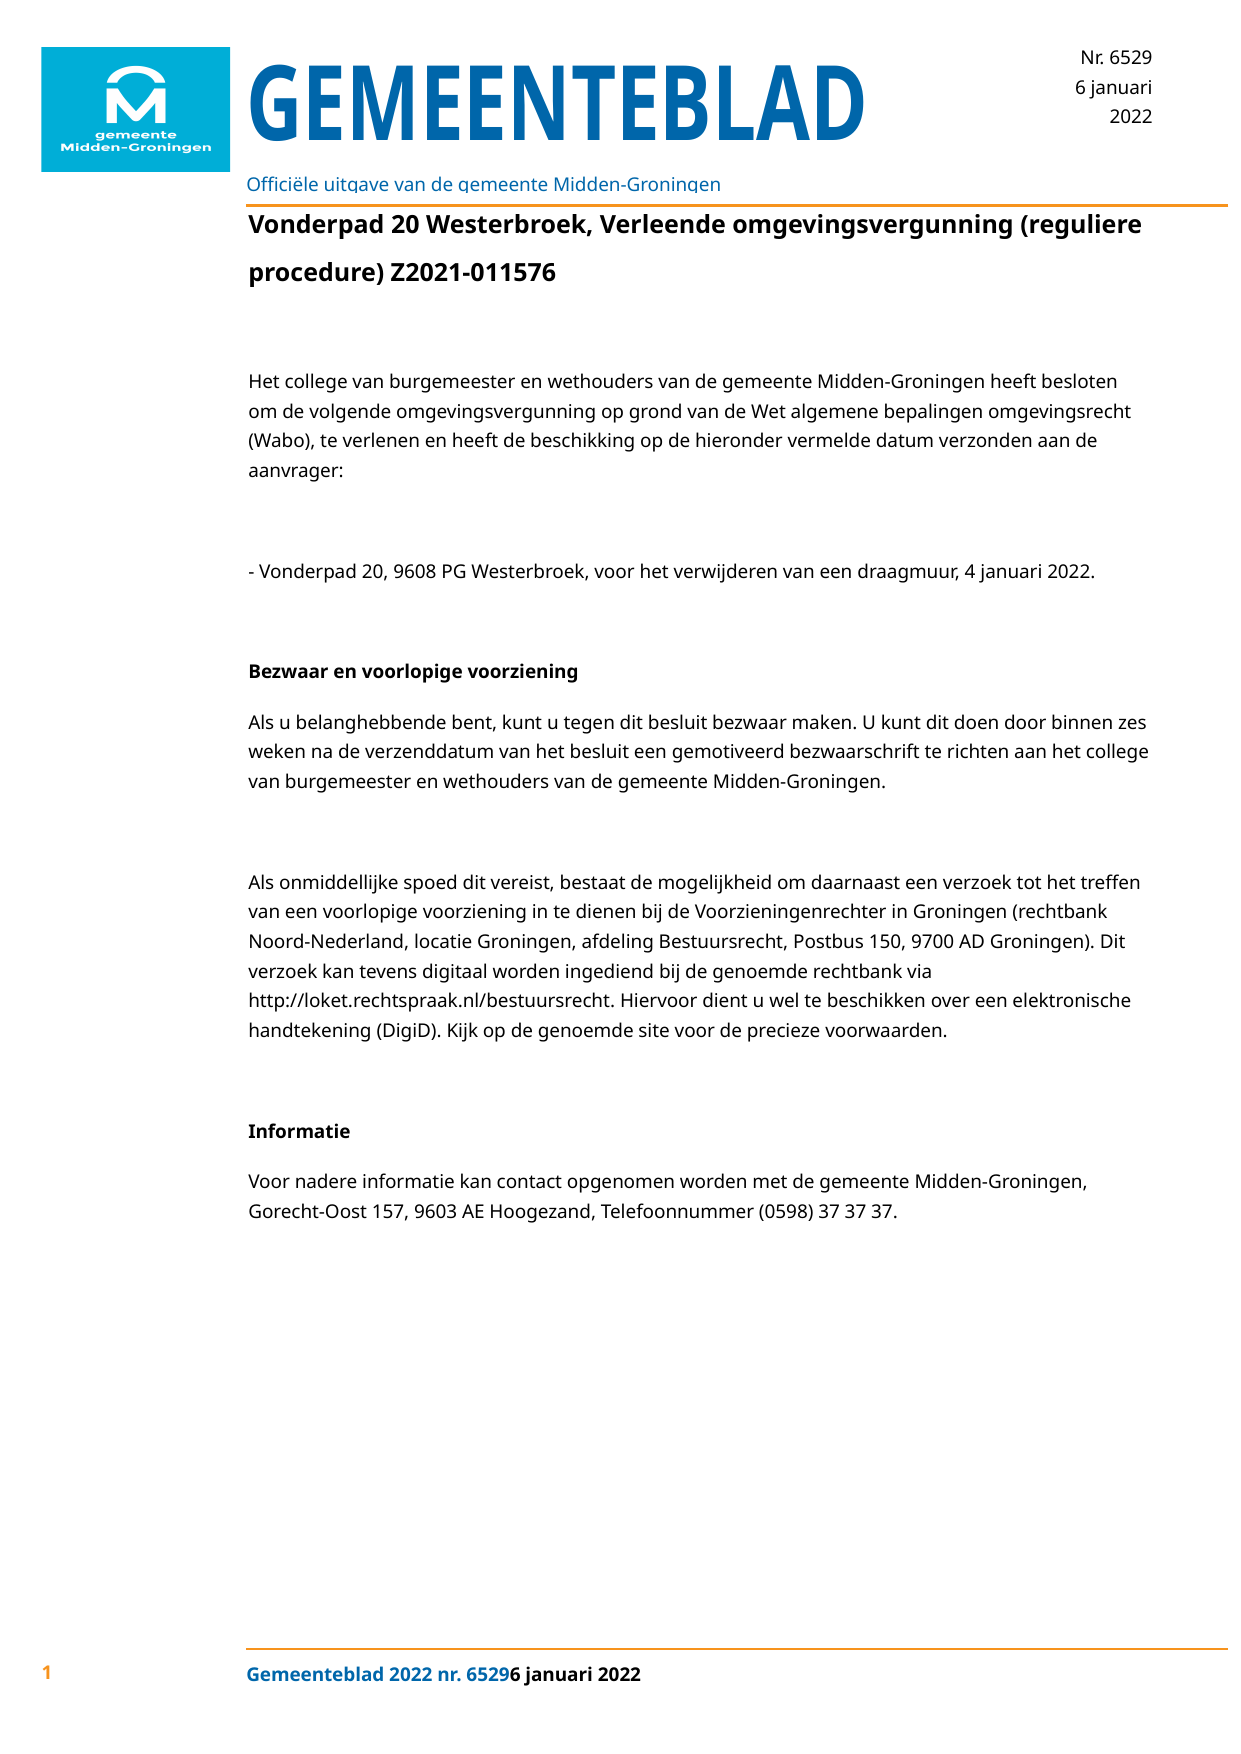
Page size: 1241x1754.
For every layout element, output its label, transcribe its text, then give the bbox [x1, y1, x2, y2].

text Als u belanghebbende bent, kunt u tegen dit besluit bezwaar maken. U kunt dit doen door binnen zes weken na de verzenddatum van het besluit een gemotiveerd bezwaarschrift te richten aan het college van burgemeester en wethouders van de gemeente Midden-Groningen. [248, 709, 1152, 794]
text Als onmiddellijke spoed dit vereist, bestaat de mogelijkheid om daarnaast een verzoek tot het treffen van een voorlopige voorziening in te dienen bij de Voorzieningenrechter in Groningen (rechtbank Noord-Nederland, locatie Groningen, afdeling Bestuursrecht, Postbus 150, 9700 AD Groningen). Dit verzoek kan tevens digitaal worden ingediend bij de genoemde rechtbank via http://loket.rechtspraak.nl/bestuursrecht. Hiervoor dient u wel te beschikken over een elektronische handtekening (DigiD). Kijk op de genoemde site voor de precieze voorwaarden. [248, 869, 1152, 1043]
picture [108, 66, 164, 82]
text Voor nadere informatie kan contact opgenomen worden met de gemeente Midden-Groningen, Gorecht-Oost 157, 9603 AE Hoogezand, Telefoonnummer (0598) 37 37 37. [248, 1168, 1152, 1224]
picture [184, 146, 190, 153]
text Vonderpad 20 Westerbroek, Verleende omgevingsvergunning (reguliere procedure) Z2021-011576 [248, 207, 1152, 288]
text Bezwaar en voorlopige voorziening [248, 659, 1152, 684]
text Informatie [248, 1118, 1152, 1144]
text Het college van burgemeester en wethouders van de gemeente Midden-Groningen heeft besloten om de volgende omgevingsvergunning op grond van de Wet algemene bepalingen omgevingsrecht (Wabo), te verlenen en heeft de beschikking op de hieronder vermelde datum verzonden aan de aanvrager: [248, 368, 1152, 483]
picture [107, 89, 165, 122]
text - Vonderpad 20, 9608 PG Westerbroek, voor het verwijderen van een draagmuur, 4 januari 2022. [248, 558, 1152, 584]
